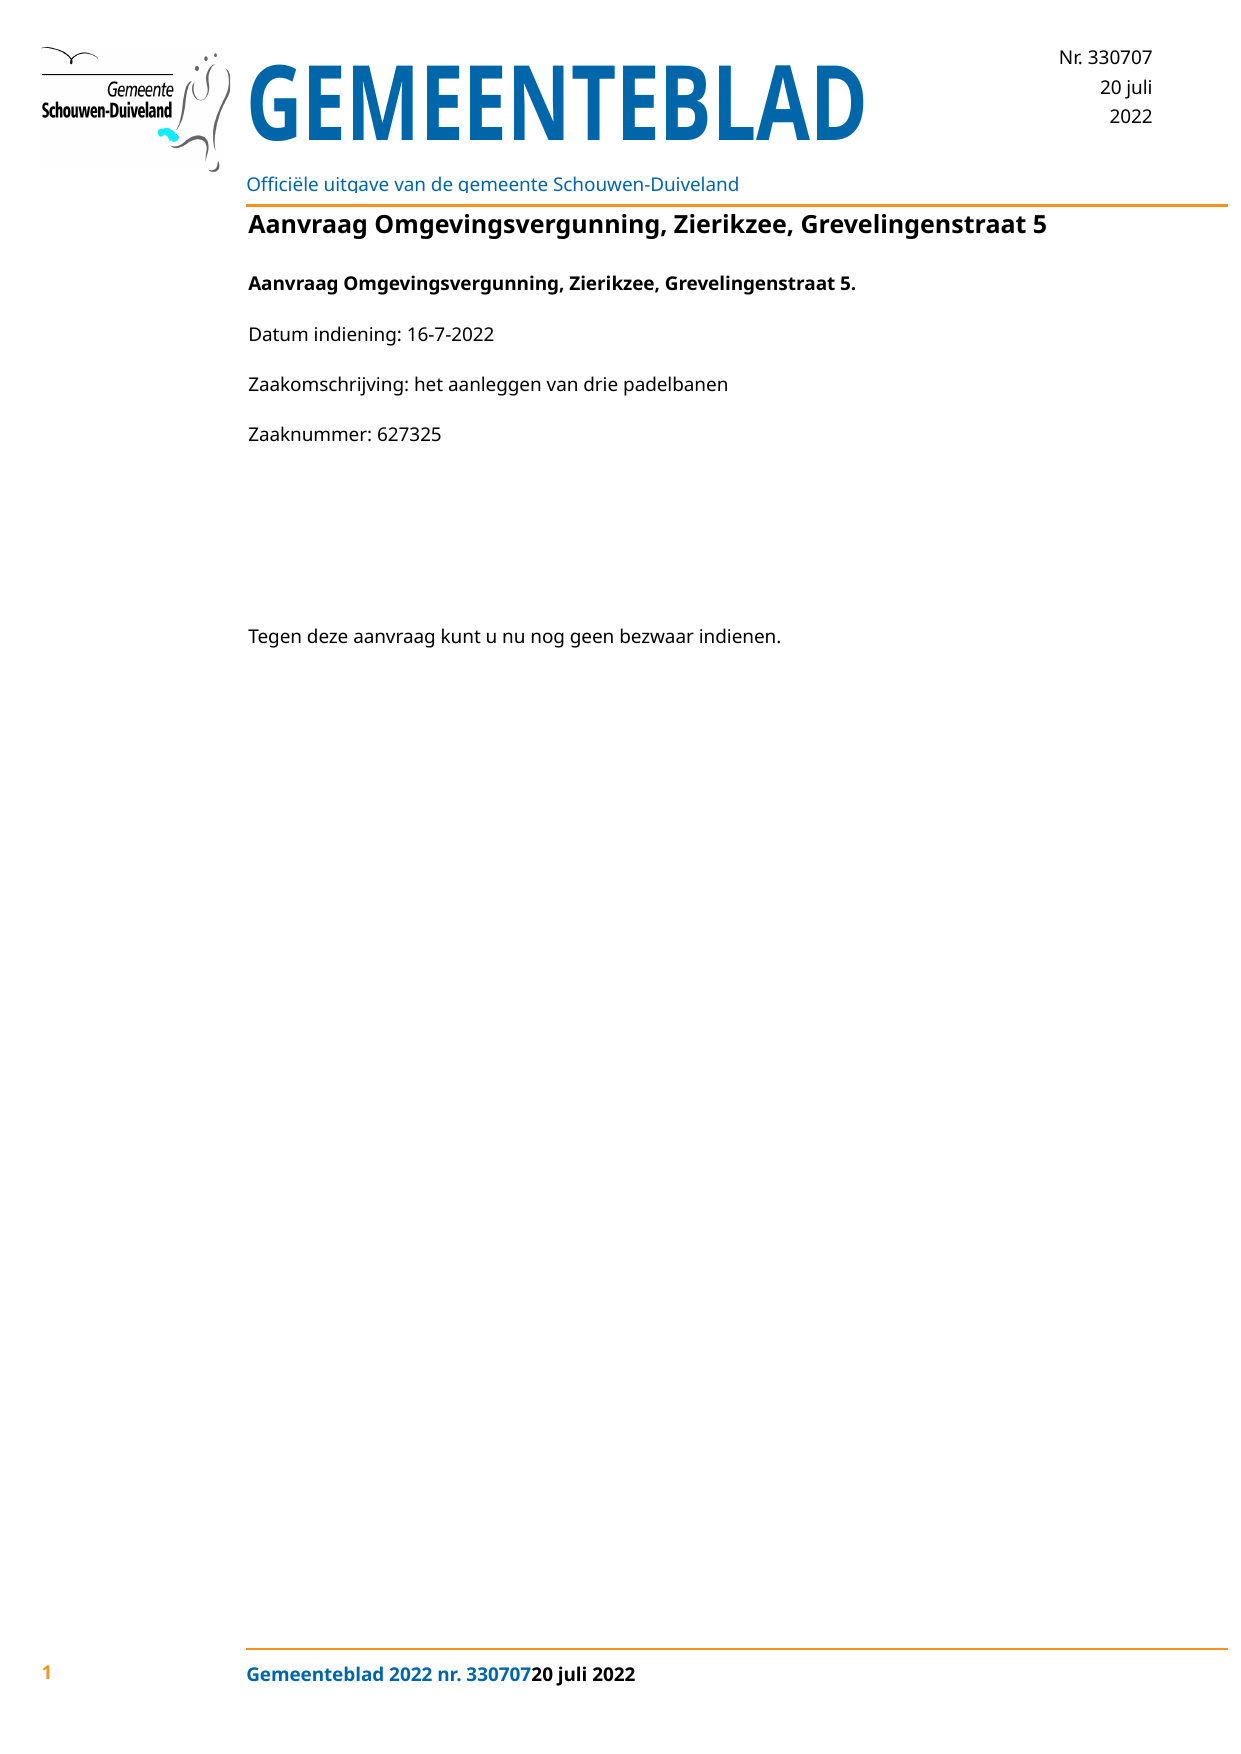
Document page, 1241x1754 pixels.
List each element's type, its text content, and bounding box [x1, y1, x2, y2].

text Aanvraag Omgevingsvergunning, Zierikzee, Grevelingenstraat 5. [248, 270, 1152, 296]
text Aanvraag Omgevingsvergunning, Zierikzee, Grevelingenstraat 5 [248, 207, 1152, 241]
picture [41, 47, 231, 172]
text Zaaknummer: 627325 [248, 422, 1152, 447]
text Tegen deze aanvraag kunt u nu nog geen bezwaar indienen. [248, 623, 1152, 649]
text Zaakomschrijving: het aanleggen van drie padelbanen [248, 371, 1152, 397]
text Datum indiening: 16-7-2022 [248, 321, 1152, 346]
